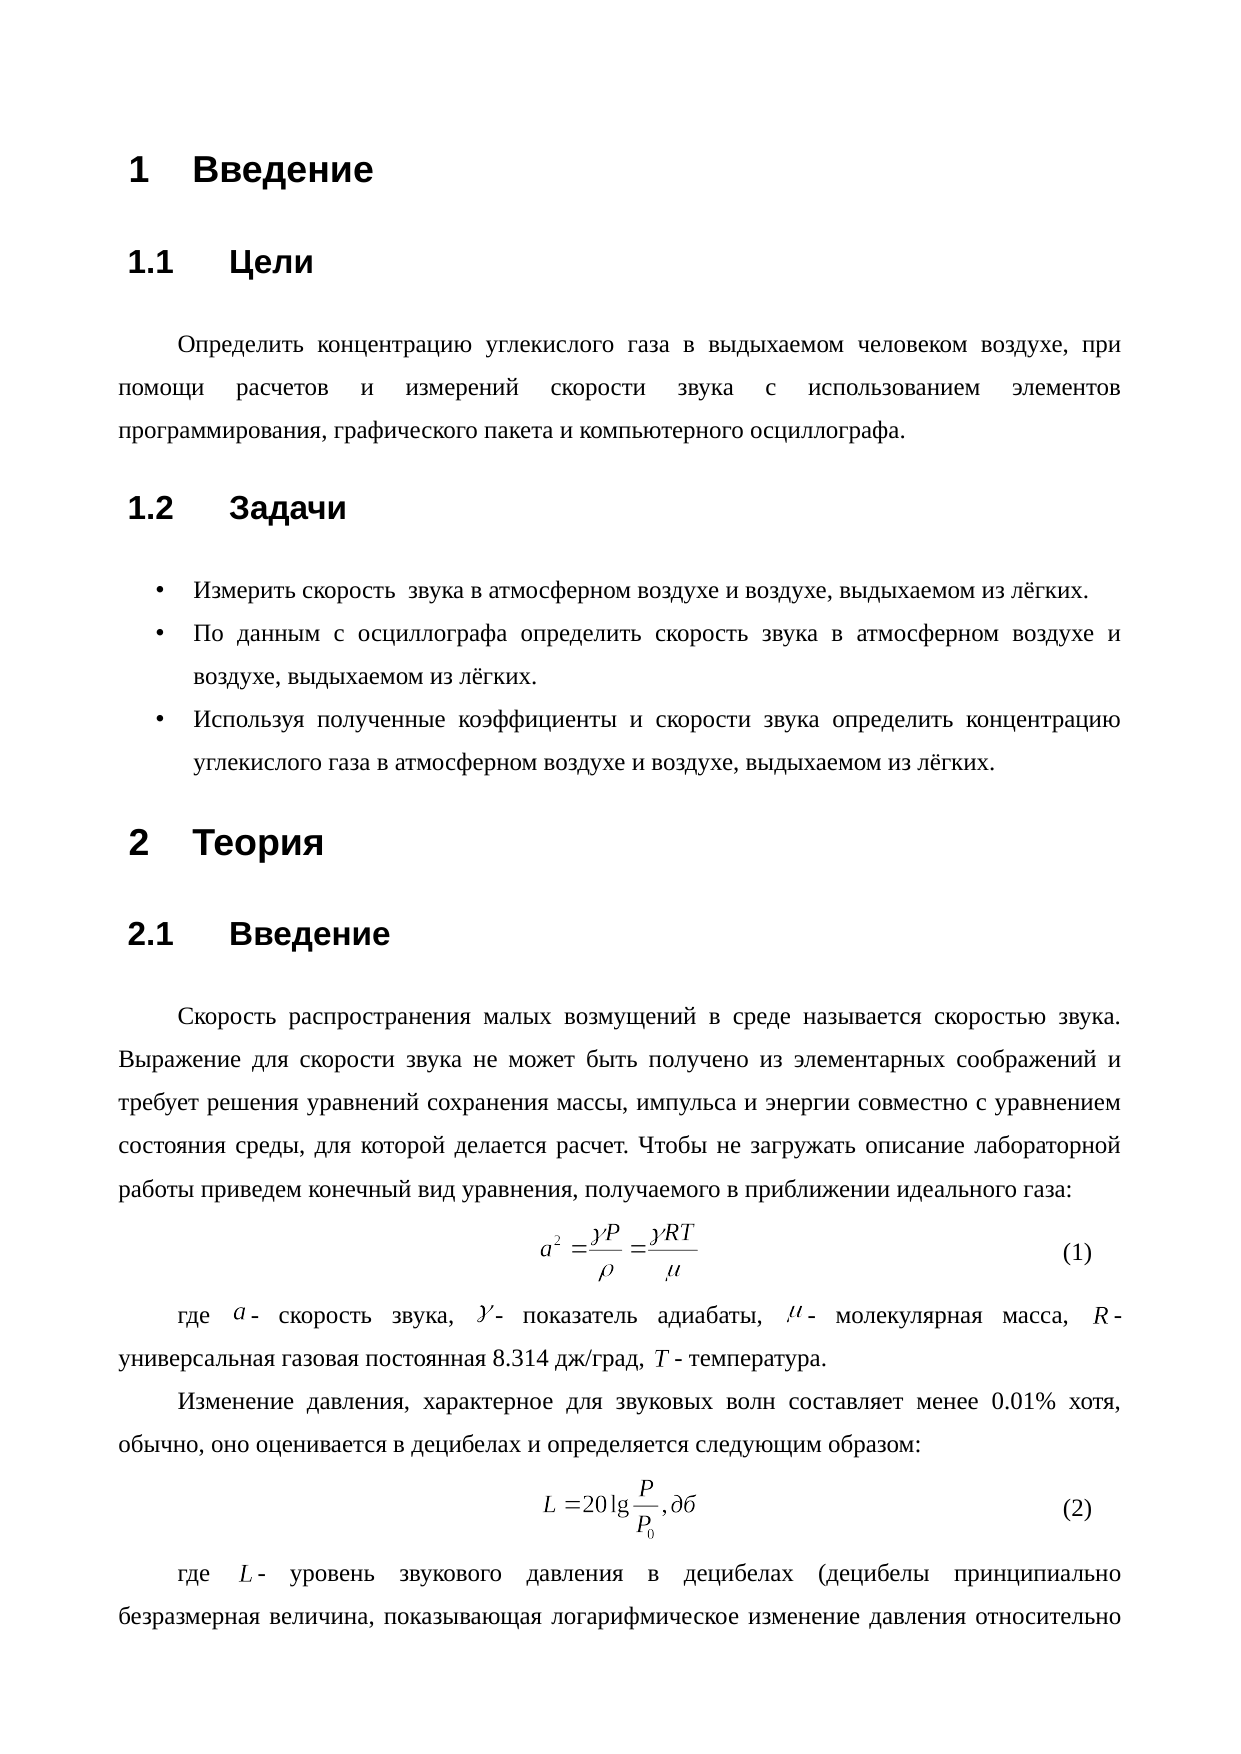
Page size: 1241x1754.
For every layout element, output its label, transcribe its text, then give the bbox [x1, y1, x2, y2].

list Измерить скорость звука в атмосферном воздухе и воздухе, выдыхаемом из лёгких. [156, 575, 1122, 603]
subtitle Введение [118, 148, 1122, 191]
text (1) [118, 1217, 1122, 1286]
text где - скорость звука, - показатель адиабаты, - молекулярная масса, - универсальная газовая постоянная 8.314 дж/град, - температура. [118, 1300, 1122, 1372]
list Используя полученные коэффициенты и скорости звука определить концентрацию углекислого газа в атмосферном воздухе и воздухе, выдыхаемом из лёгких. [156, 704, 1122, 776]
subtitle Теория [118, 820, 1122, 863]
text Определить концентрацию углекислого газа в выдыхаемом человеком воздухе, при помощи расчетов и измерений скорости звука с использованием элементов программирования, графического пакета и компьютерного осциллографа. [118, 329, 1122, 444]
text Изменение давления, характерное для звуковых волн составляет менее 0.01% хотя, обычно, оно оценивается в децибелах и определяется следующим образом: [118, 1386, 1122, 1458]
text Скорость распространения малых возмущений в среде называется скоростью звука. Выражение для скорости звука не может быть получено из элементарных соображений и требует решения уравнений сохранения массы, импульса и энергии совместно с уравнением состояния среды, для которой делается расчет. Чтобы не загружать описание лабораторной работы приведем конечный вид уравнения, получаемого в приближении идеального газа: [118, 1001, 1122, 1202]
text где - уровень звукового давления в децибелах (децибелы принципиально безразмерная величина, показывающая логарифмическое изменение давления относительно [118, 1558, 1122, 1630]
subtitle Задачи [118, 488, 1122, 526]
subtitle Введение [118, 914, 1122, 952]
subtitle Цели [118, 242, 1122, 280]
list По данным с осциллографа определить скорость звука в атмосферном воздухе и воздухе, выдыхаемом из лёгких. [156, 618, 1122, 690]
text (2) [118, 1472, 1122, 1543]
